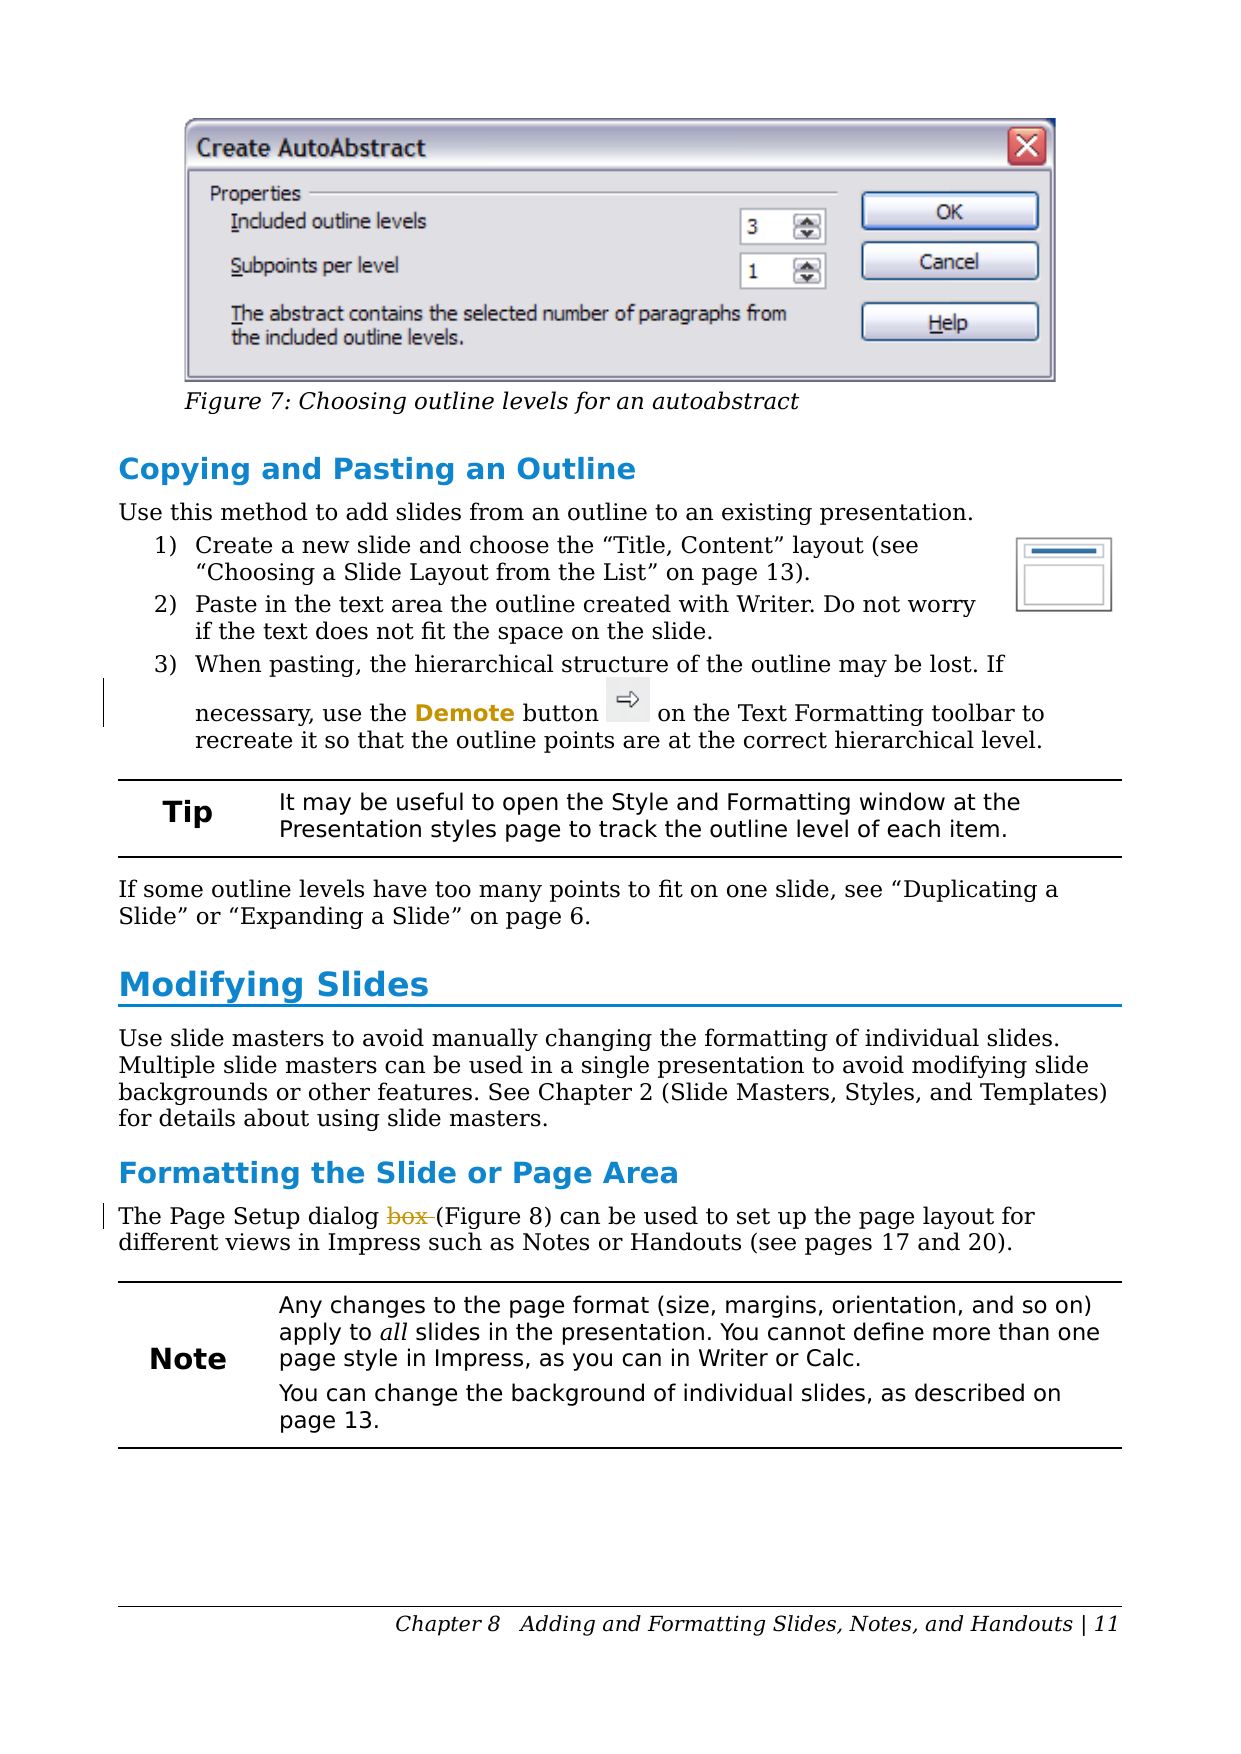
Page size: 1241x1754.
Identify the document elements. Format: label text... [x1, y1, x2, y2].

table_header Tip [118, 781, 257, 856]
text If some outline levels have too many points to fit on one slide, see “Duplicating a Slide” or “Expanding a Slide” on page 6. [118, 876, 1122, 929]
subtitle Modifying Slides [118, 966, 1122, 1004]
text Figure 7: Choosing outline levels for an autoabstract [184, 388, 1056, 415]
picture [1010, 530, 1117, 615]
list Paste in the text area the outline created with Writer. Do not worry if the text does not fit the space on the slide. [177, 592, 1122, 645]
subtitle Formatting the Slide or Page Area [118, 1156, 1122, 1190]
list When pasting, the hierarchical structure of the outline may be lost. If necessary, use the Demote button on the Text Formatting toolbar to recreate it so that the outline points are at the correct hierarchical level. [177, 651, 1122, 754]
text Use slide masters to avoid manually changing the formatting of individual slides. Multiple slide masters can be used in a single presentation to avoid modifying slide backgrounds or other features. See Chapter 2 (Slide Masters, Styles, and Templates) for details about using slide masters. [118, 1026, 1122, 1132]
subtitle Copying and Pasting an Outline [118, 452, 1122, 486]
list Use this method to add slides from an outline to an existing presentation. [118, 499, 1122, 526]
picture [606, 677, 650, 722]
picture [184, 118, 1056, 382]
table_header Any changes to the page format (size, margins, orientation, and so on) apply to all slides in the presentation. You cannot define more than one page style in Impress, as you can in Writer or Calc. You can change the background of individual slides, as described on page 13. [258, 1283, 1122, 1447]
text The Page Setup dialog (Figure 8) can be used to set up the page layout for different views in Impress such as Notes or Handouts (see pages 17 and 20). [118, 1203, 1122, 1256]
table_header Note [118, 1283, 257, 1447]
list Create a new slide and choose the “Title, Content” layout (see “Choosing a Slide Layout from the List” on page 13). [177, 532, 1010, 585]
table_header It may be useful to open the Style and Formatting window at the Presentation styles page to track the outline level of each item. [258, 781, 1122, 856]
